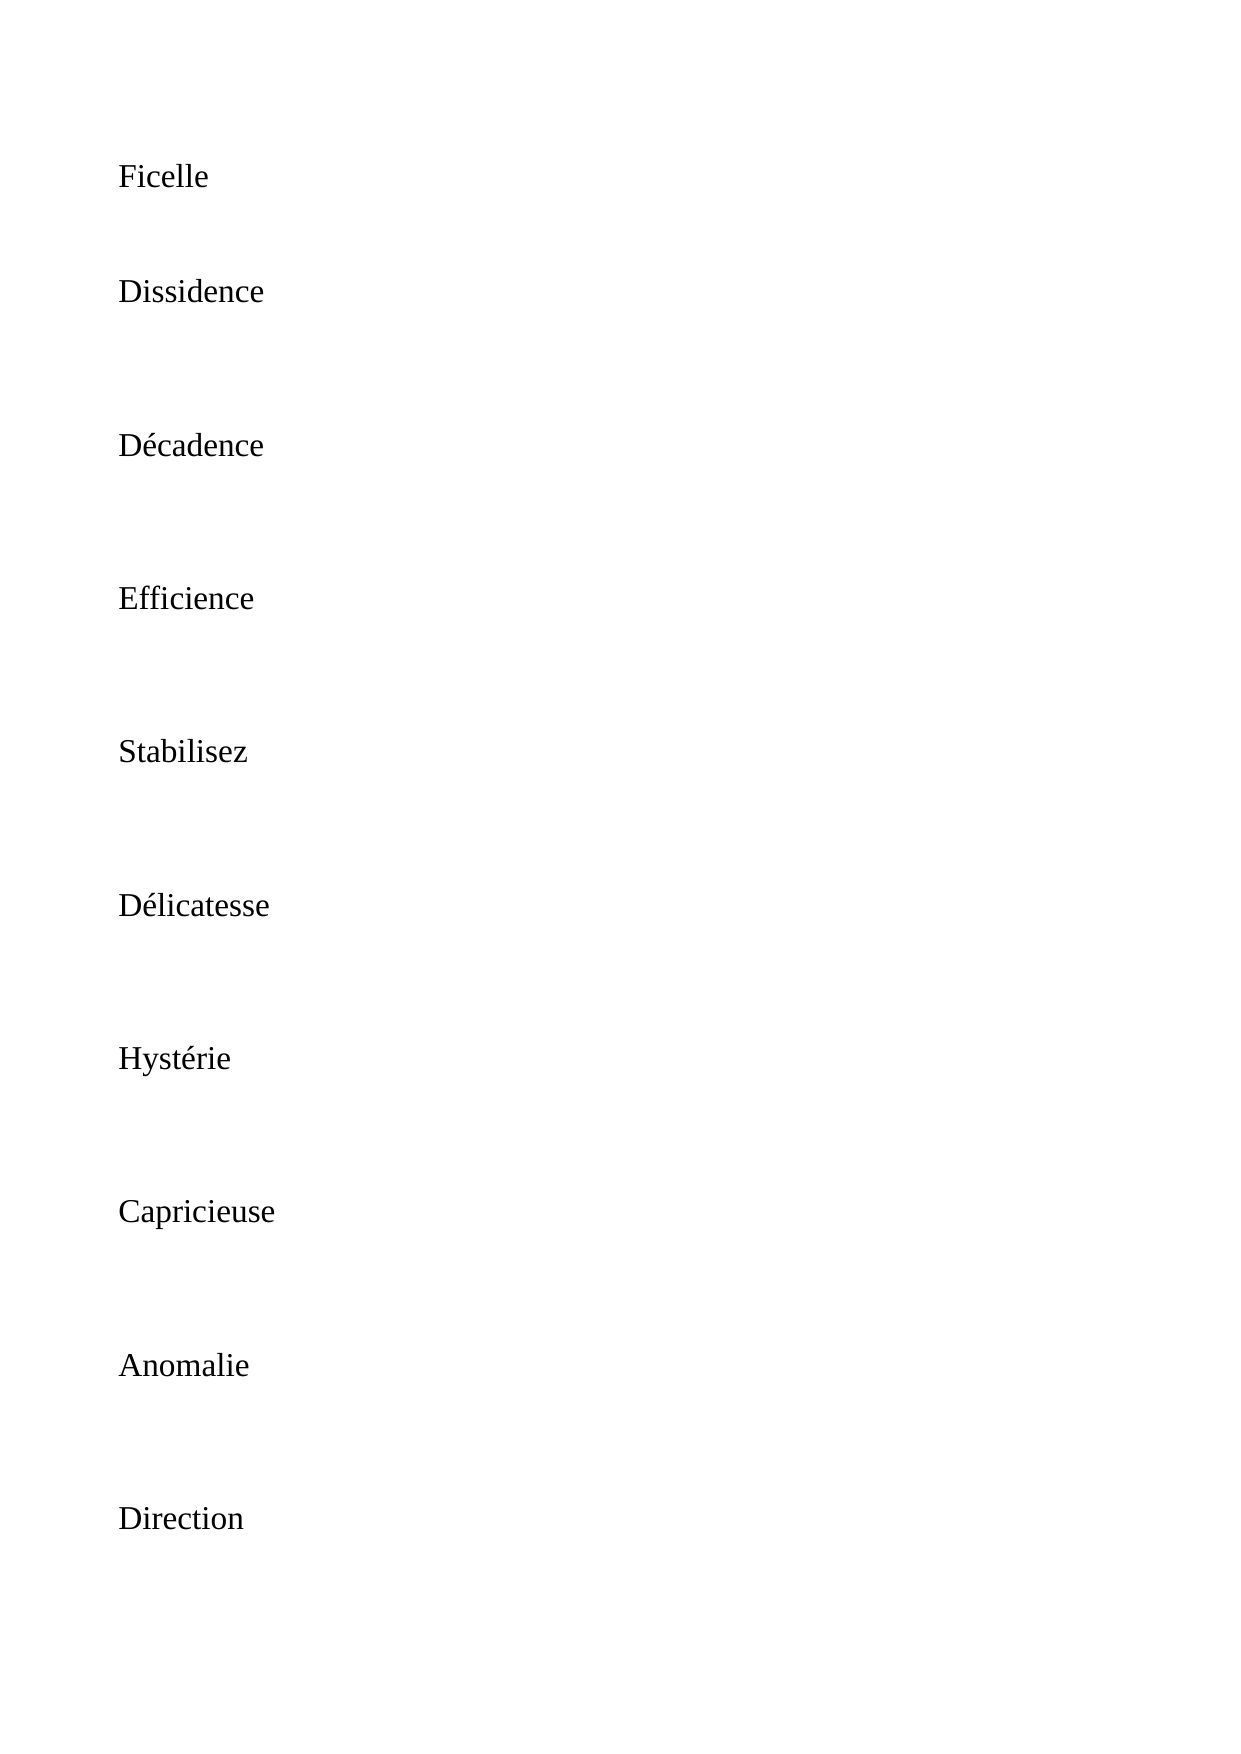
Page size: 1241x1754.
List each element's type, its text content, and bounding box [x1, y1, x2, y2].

text Capricieuse [118, 1191, 1122, 1230]
text Efficience [118, 578, 1122, 616]
text Anomalie [118, 1345, 1122, 1383]
text Délicatesse [118, 885, 1122, 923]
text Ficelle [118, 156, 1122, 195]
text Direction [118, 1498, 1122, 1536]
text Dissidence [118, 271, 1122, 310]
text Stabilisez [118, 731, 1122, 770]
text Décadence [118, 425, 1122, 463]
text Hystérie [118, 1038, 1122, 1076]
